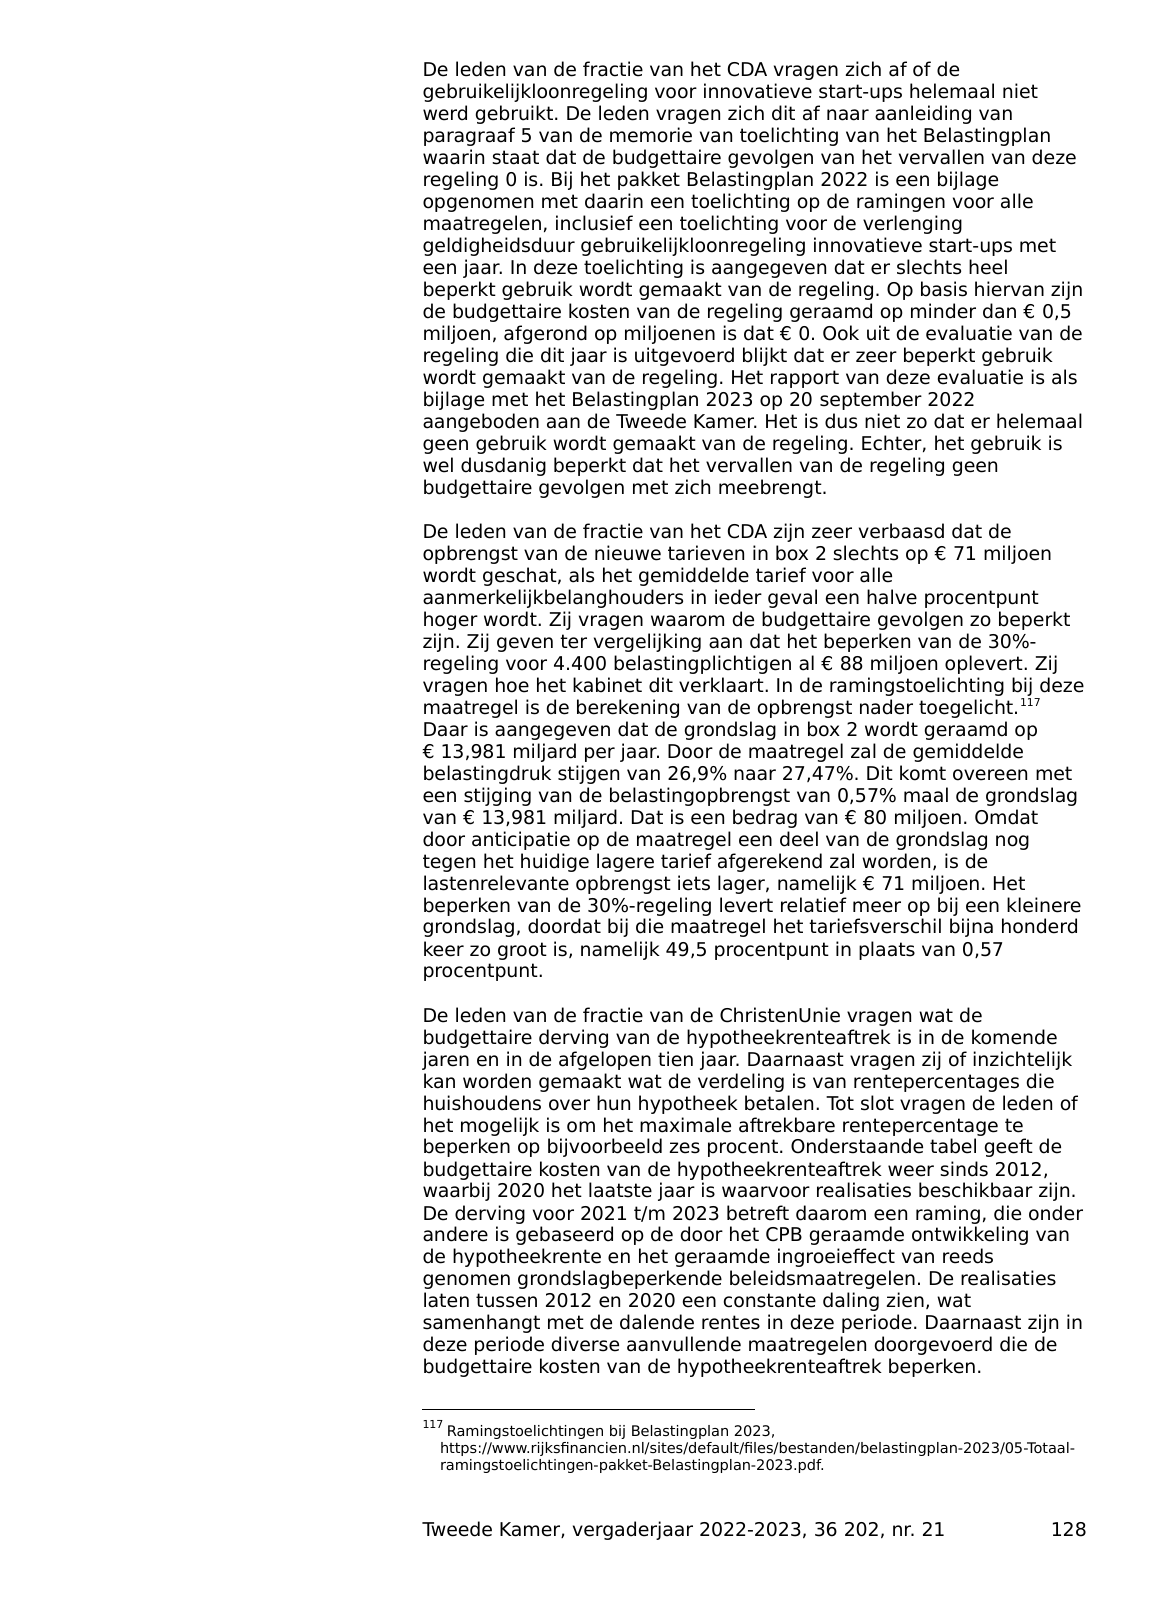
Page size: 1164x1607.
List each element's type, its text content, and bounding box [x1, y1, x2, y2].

text Ramingstoelichtingen bij Belastingplan 2023, https://www.rijksfinancien.nl/sites/default/files/bestanden/belastingplan-2023/05-Totaal-ramingstoelichtingen-pakket-Belastingplan-2023.pdf. [422, 1418, 1087, 1474]
text De leden van de fractie van het CDA zijn zeer verbaasd dat de opbrengst van de nieuwe tarieven in box 2 slechts op € 71 miljoen wordt geschat, als het gemiddelde tarief voor alle aanmerkelijkbelanghouders in ieder geval een halve procentpunt hoger wordt. Zij vragen waarom de budgettaire gevolgen zo beperkt zijn. Zij geven ter vergelijking aan dat het beperken van de 30%-regeling voor 4.400 belastingplichtigen al € 88 miljoen oplevert. Zij vragen hoe het kabinet dit verklaart. In de ramingstoelichting bij deze maatregel is de berekening van de opbrengst nader toegelicht. Daar is aangegeven dat de grondslag in box 2 wordt geraamd op € 13,981 miljard per jaar. Door de maatregel zal de gemiddelde belastingdruk stijgen van 26,9% naar 27,47%. Dit komt overeen met een stijging van de belastingopbrengst van 0,57% maal de grondslag van € 13,981 miljard. Dat is een bedrag van € 80 miljoen. Omdat door anticipatie op de maatregel een deel van de grondslag nog tegen het huidige lagere tarief afgerekend zal worden, is de lastenrelevante opbrengst iets lager, namelijk € 71 miljoen. Het beperken van de 30%-regeling levert relatief meer op bij een kleinere grondslag, doordat bij die maatregel het tariefsverschil bijna honderd keer zo groot is, namelijk 49,5 procentpunt in plaats van 0,57 procentpunt. [422, 521, 1087, 982]
text De leden van de fractie van de ChristenUnie vragen wat de budgettaire derving van de hypotheekrenteaftrek is in de komende jaren en in de afgelopen tien jaar. Daarnaast vragen zij of inzichtelijk kan worden gemaakt wat de verdeling is van rentepercentages die huishoudens over hun hypotheek betalen. Tot slot vragen de leden of het mogelijk is om het maximale aftrekbare rentepercentage te beperken op bijvoorbeeld zes procent. Onderstaande tabel geeft de budgettaire kosten van de hypotheekrenteaftrek weer sinds 2012, waarbij 2020 het laatste jaar is waarvoor realisaties beschikbaar zijn. De derving voor 2021 t/m 2023 betreft daarom een raming, die onder andere is gebaseerd op de door het CPB geraamde ontwikkeling van de hypotheekrente en het geraamde ingroeieffect van reeds genomen grondslagbeperkende beleidsmaatregelen. De realisaties laten tussen 2012 en 2020 een constante daling zien, wat samenhangt met de dalende rentes in deze periode. Daarnaast zijn in deze periode diverse aanvullende maatregelen doorgevoerd die de budgettaire kosten van de hypotheekrenteaftrek beperken. [422, 1004, 1087, 1378]
text De leden van de fractie van het CDA vragen zich af of de gebruikelijkloonregeling voor innovatieve start-ups helemaal niet werd gebruikt. De leden vragen zich dit af naar aanleiding van paragraaf 5 van de memorie van toelichting van het Belastingplan waarin staat dat de budgettaire gevolgen van het vervallen van deze regeling 0 is. Bij het pakket Belastingplan 2022 is een bijlage opgenomen met daarin een toelichting op de ramingen voor alle maatregelen, inclusief een toelichting voor de verlenging geldigheidsduur gebruikelijkloonregeling innovatieve start-ups met een jaar. In deze toelichting is aangegeven dat er slechts heel beperkt gebruik wordt gemaakt van de regeling. Op basis hiervan zijn de budgettaire kosten van de regeling geraamd op minder dan € 0,5 miljoen, afgerond op miljoenen is dat € 0. Ook uit de evaluatie van de regeling die dit jaar is uitgevoerd blijkt dat er zeer beperkt gebruik wordt gemaakt van de regeling. Het rapport van deze evaluatie is als bijlage met het Belastingplan 2023 op 20 september 2022 aangeboden aan de Tweede Kamer. Het is dus niet zo dat er helemaal geen gebruik wordt gemaakt van de regeling. Echter, het gebruik is wel dusdanig beperkt dat het vervallen van de regeling geen budgettaire gevolgen met zich meebrengt. [422, 59, 1087, 499]
